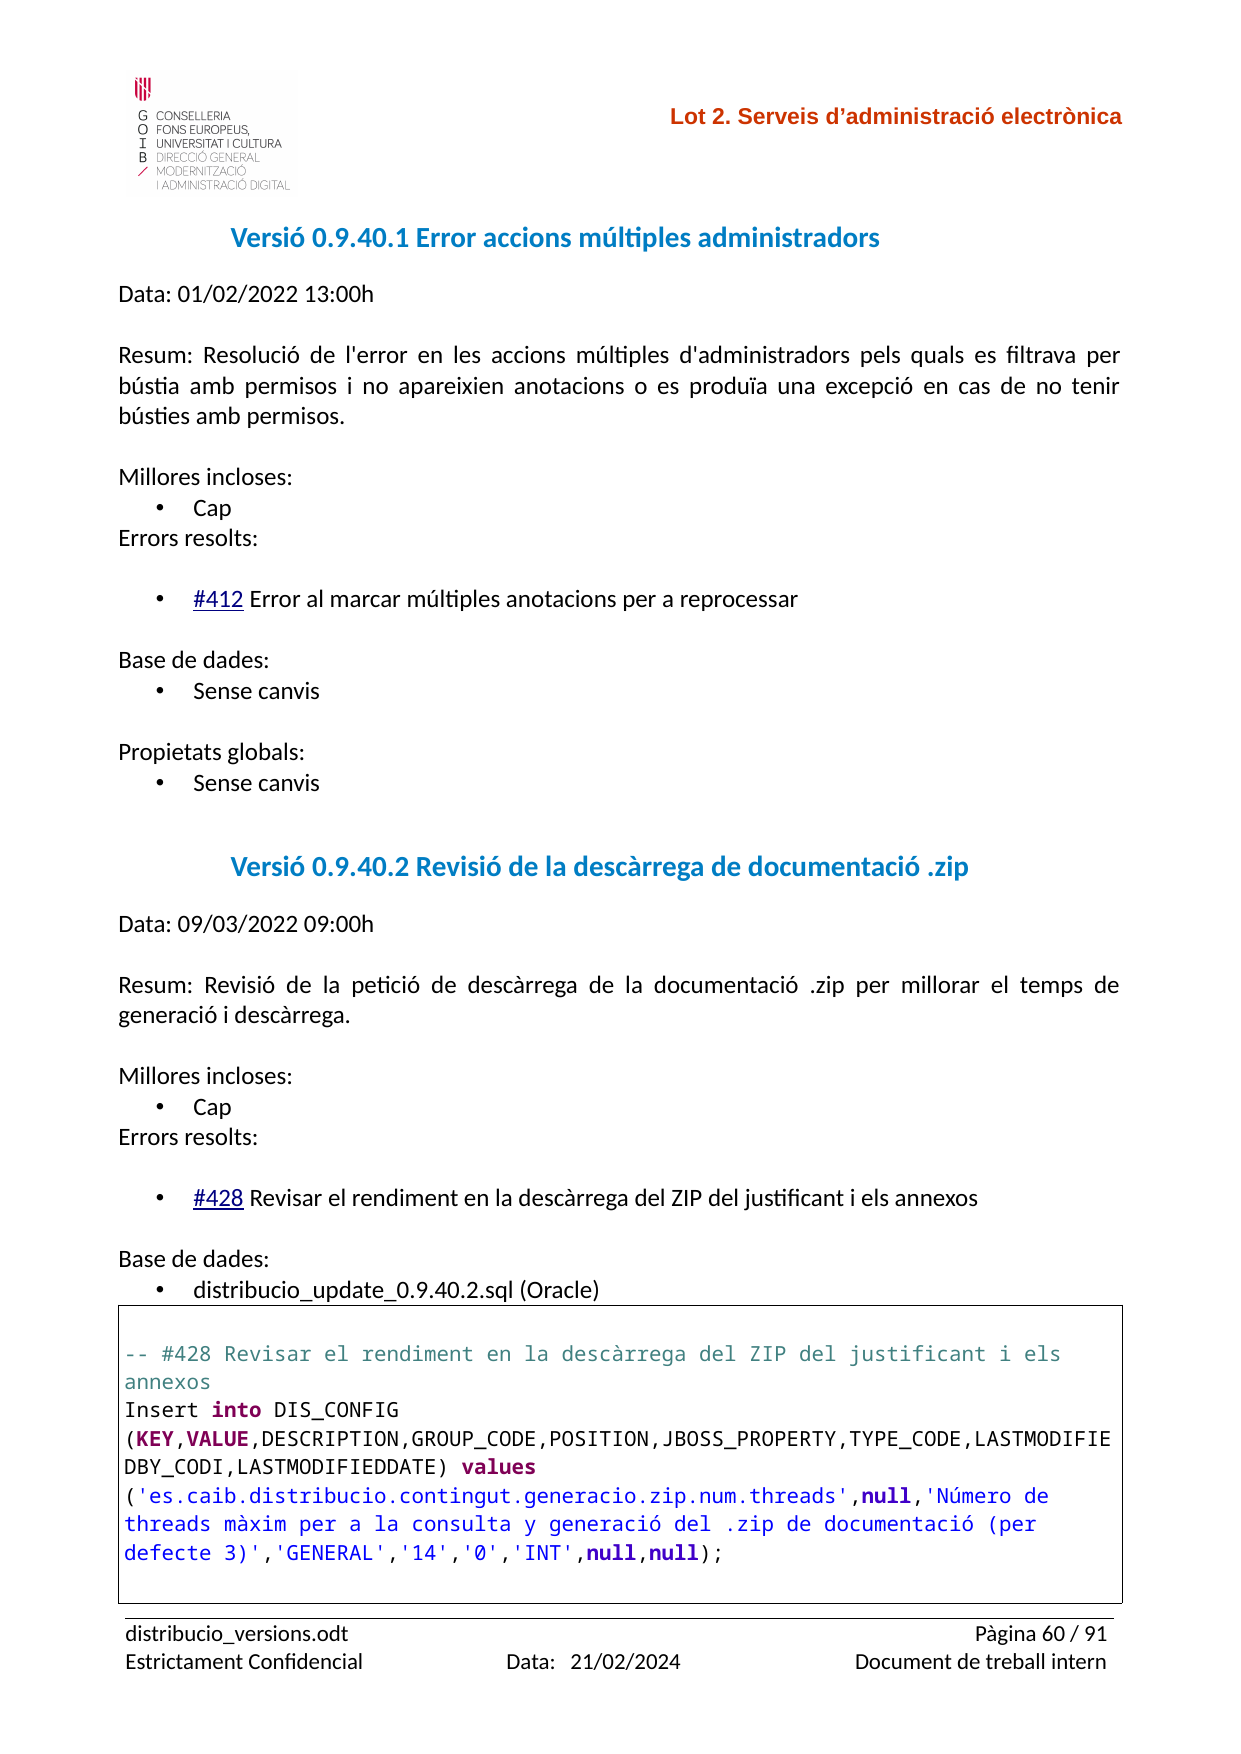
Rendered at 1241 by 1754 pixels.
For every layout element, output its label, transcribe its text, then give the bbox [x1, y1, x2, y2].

subtitle Versió 0.9.40.1 Error accions múltiples administradors [153, 219, 1122, 255]
text Propietats globals: [118, 736, 1122, 767]
list distribucio_update_0.9.40.2.sql (Oracle) [156, 1274, 1122, 1304]
text Base de dades: [118, 1243, 1122, 1274]
text Millores incloses: [118, 462, 1122, 492]
list Sense canvis [156, 675, 1122, 706]
list #428 Revisar el rendiment en la descàrrega del ZIP del justificant i els annexos [156, 1182, 1122, 1213]
list Sense canvis [156, 767, 1122, 797]
list #412 Error al marcar múltiples anotacions per a reprocessar [156, 584, 1122, 614]
picture [126, 70, 299, 197]
text Data: 09/03/2022 09:00h [118, 908, 1122, 938]
text Resum: Resolució de l'error en les accions múltiples d'administradors pels quals es filtrava per bústia amb permisos i no apareixien anotacions o es produïa una excepció en cas de no tenir bústies amb permisos. [118, 339, 1122, 431]
text Base de dades: [118, 645, 1122, 675]
table_header -- #428 Revisar el rendiment en la descàrrega del ZIP del justificant i els annexos Insert into DIS_CONFIG (KEY,VALUE,DESCRIPTION,GROUP_CODE,POSITION,JBOSS_PROPERTY,TYPE_CODE,LASTMODIFIEDBY_CODI,LASTMODIFIEDDATE) values ('es.caib.distribucio.contingut.generacio.zip.num.threads',null,'Número de threads màxim per a la consulta y generació del .zip de documentació (per defecte 3)','GENERAL','14','0','INT',null,null); [119, 1306, 1122, 1602]
text Millores incloses: [118, 1060, 1122, 1091]
subtitle Versió 0.9.40.2 Revisió de la descàrrega de documentació .zip [153, 848, 1122, 884]
list Cap [156, 492, 1122, 523]
text Errors resolts: [118, 1121, 1122, 1152]
text Resum: Revisió de la petició de descàrrega de la documentació .zip per millorar el temps de generació i descàrrega. [118, 969, 1122, 1030]
text Data: 01/02/2022 13:00h [118, 278, 1122, 309]
list Cap [156, 1091, 1122, 1121]
text Errors resolts: [118, 523, 1122, 553]
